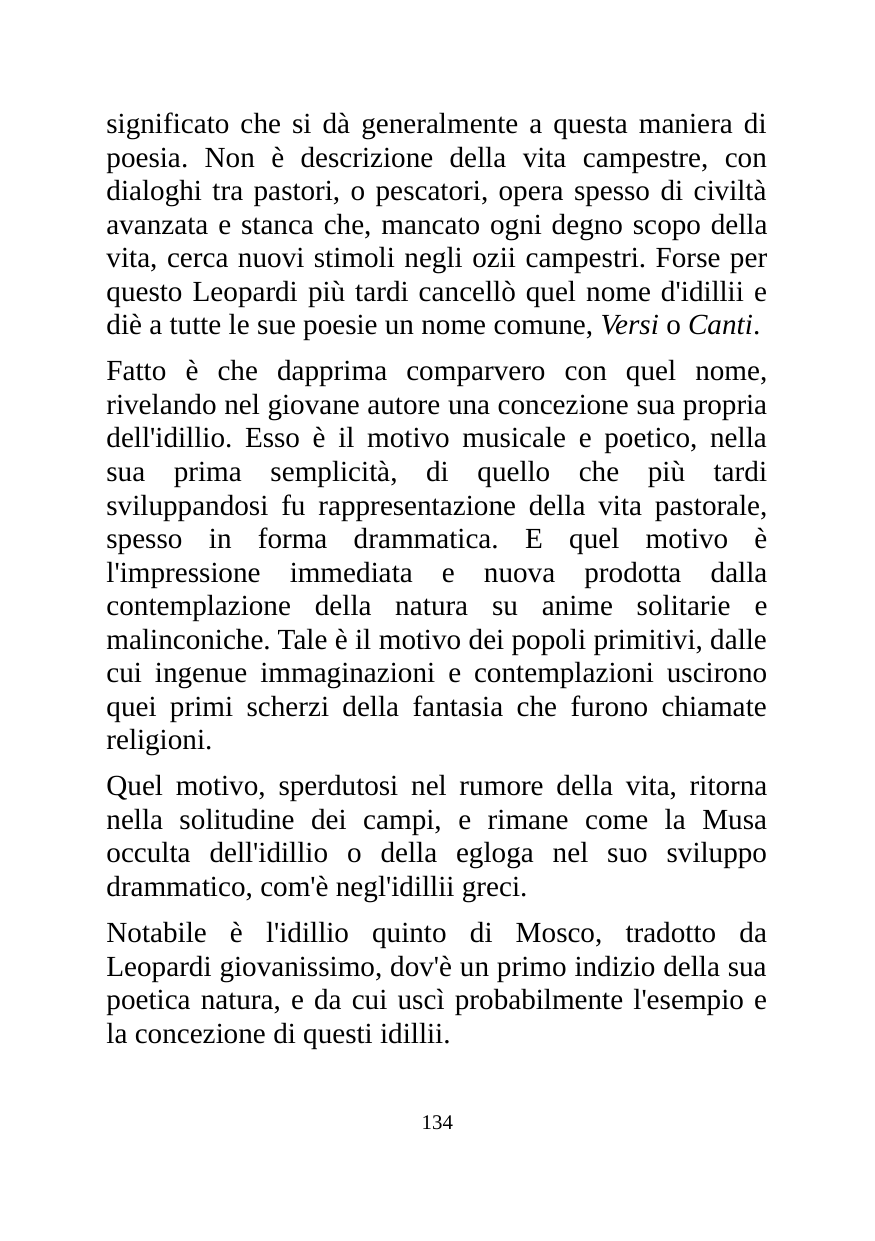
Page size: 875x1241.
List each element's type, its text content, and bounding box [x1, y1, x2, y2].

text Fatto è che dapprima comparvero con quel nome, rivelando nel giovane autore una concezione sua propria dell'idillio. Esso è il motivo musicale e poetico, nella sua prima semplicità, di quello che più tardi sviluppandosi fu rappresentazione della vita pastorale, spesso in forma drammatica. E quel motivo è l'impressione immediata e nuova prodotta dalla contemplazione della natura su anime solitarie e malinconiche. Tale è il motivo dei popoli primitivi, dalle cui ingenue immaginazioni e contemplazioni uscirono quei primi scherzi della fantasia che furono chiamate religioni. [106, 353, 768, 756]
text significato che si dà generalmente a questa maniera di poesia. Non è descrizione della vita campestre, con dialoghi tra pastori, o pescatori, opera spesso di civiltà avanzata e stanca che, mancato ogni degno scopo della vita, cerca nuovi stimoli negli ozii campestri. Forse per questo Leopardi più tardi cancellò quel nome d'idillii e diè a tutte le sue poesie un nome comune, Versi o Canti. [106, 106, 768, 341]
text Quel motivo, sperdutosi nel rumore della vita, ritorna nella solitudine dei campi, e rimane come la Musa occulta dell'idillio o della egloga nel suo sviluppo drammatico, com'è negl'idillii greci. [106, 768, 768, 903]
text Notabile è l'idillio quinto di Mosco, tradotto da Leopardi giovanissimo, dov'è un primo indizio della sua poetica natura, e da cui uscì probabilmente l'esempio e la concezione di questi idillii. [106, 915, 768, 1049]
